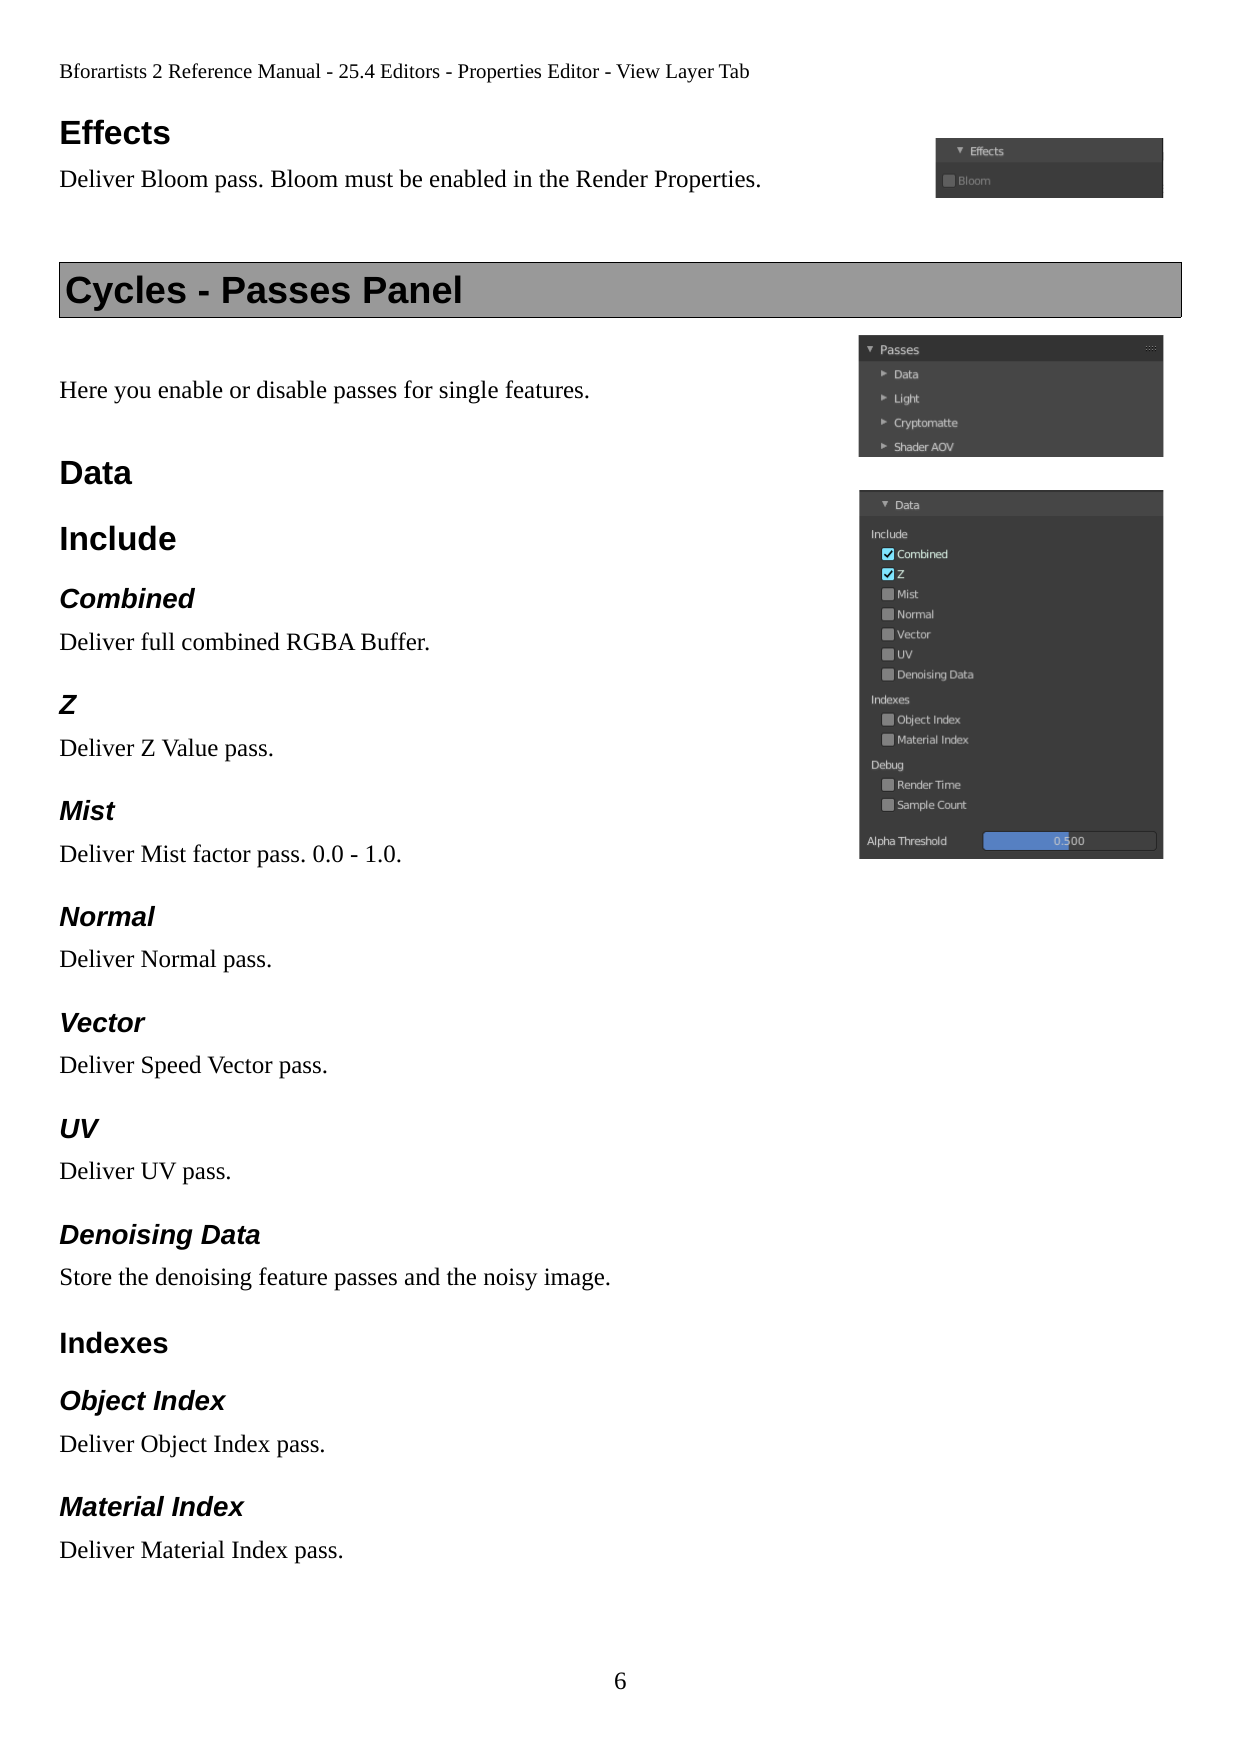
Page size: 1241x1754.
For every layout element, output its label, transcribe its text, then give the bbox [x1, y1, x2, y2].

subtitle Mist [59, 794, 859, 826]
text Deliver Speed Vector pass. [59, 1051, 1181, 1079]
subtitle Normal [59, 900, 1181, 932]
subtitle Denoising Data [59, 1218, 1181, 1250]
subtitle Material Index [59, 1491, 1181, 1523]
subtitle Object Index [59, 1385, 1181, 1417]
text Deliver full combined RGBA Buffer. [59, 627, 859, 656]
picture [858, 335, 1164, 457]
text Deliver Normal pass. [59, 944, 1181, 973]
subtitle Combined [59, 582, 859, 614]
text Deliver Bloom pass. Bloom must be enabled in the Render Properties. [59, 164, 935, 192]
text Deliver Z Value pass. [59, 733, 859, 761]
text Deliver UV pass. [59, 1156, 1181, 1185]
subtitle Vector [59, 1006, 1181, 1038]
text Deliver Mist factor pass. 0.0 - 1.0. [59, 839, 1181, 867]
text Here you enable or disable passes for single features. [59, 375, 858, 403]
subtitle [1164, 794, 1181, 826]
text [1164, 733, 1181, 761]
subtitle [1164, 582, 1181, 614]
picture [935, 138, 1164, 198]
subtitle Data [59, 453, 1181, 492]
subtitle [1164, 519, 1181, 557]
table_header Cycles - Passes Panel [60, 263, 1181, 317]
text Deliver Material Index pass. [59, 1535, 1181, 1564]
subtitle Effects [59, 113, 1181, 151]
text Store the denoising feature passes and the noisy image. [59, 1262, 1181, 1291]
subtitle UV [59, 1112, 1181, 1144]
picture [859, 490, 1164, 859]
subtitle Indexes [59, 1326, 1181, 1360]
subtitle [1164, 688, 1181, 720]
subtitle Include [59, 519, 859, 557]
subtitle Z [59, 688, 859, 720]
text Deliver Object Index pass. [59, 1429, 1181, 1458]
